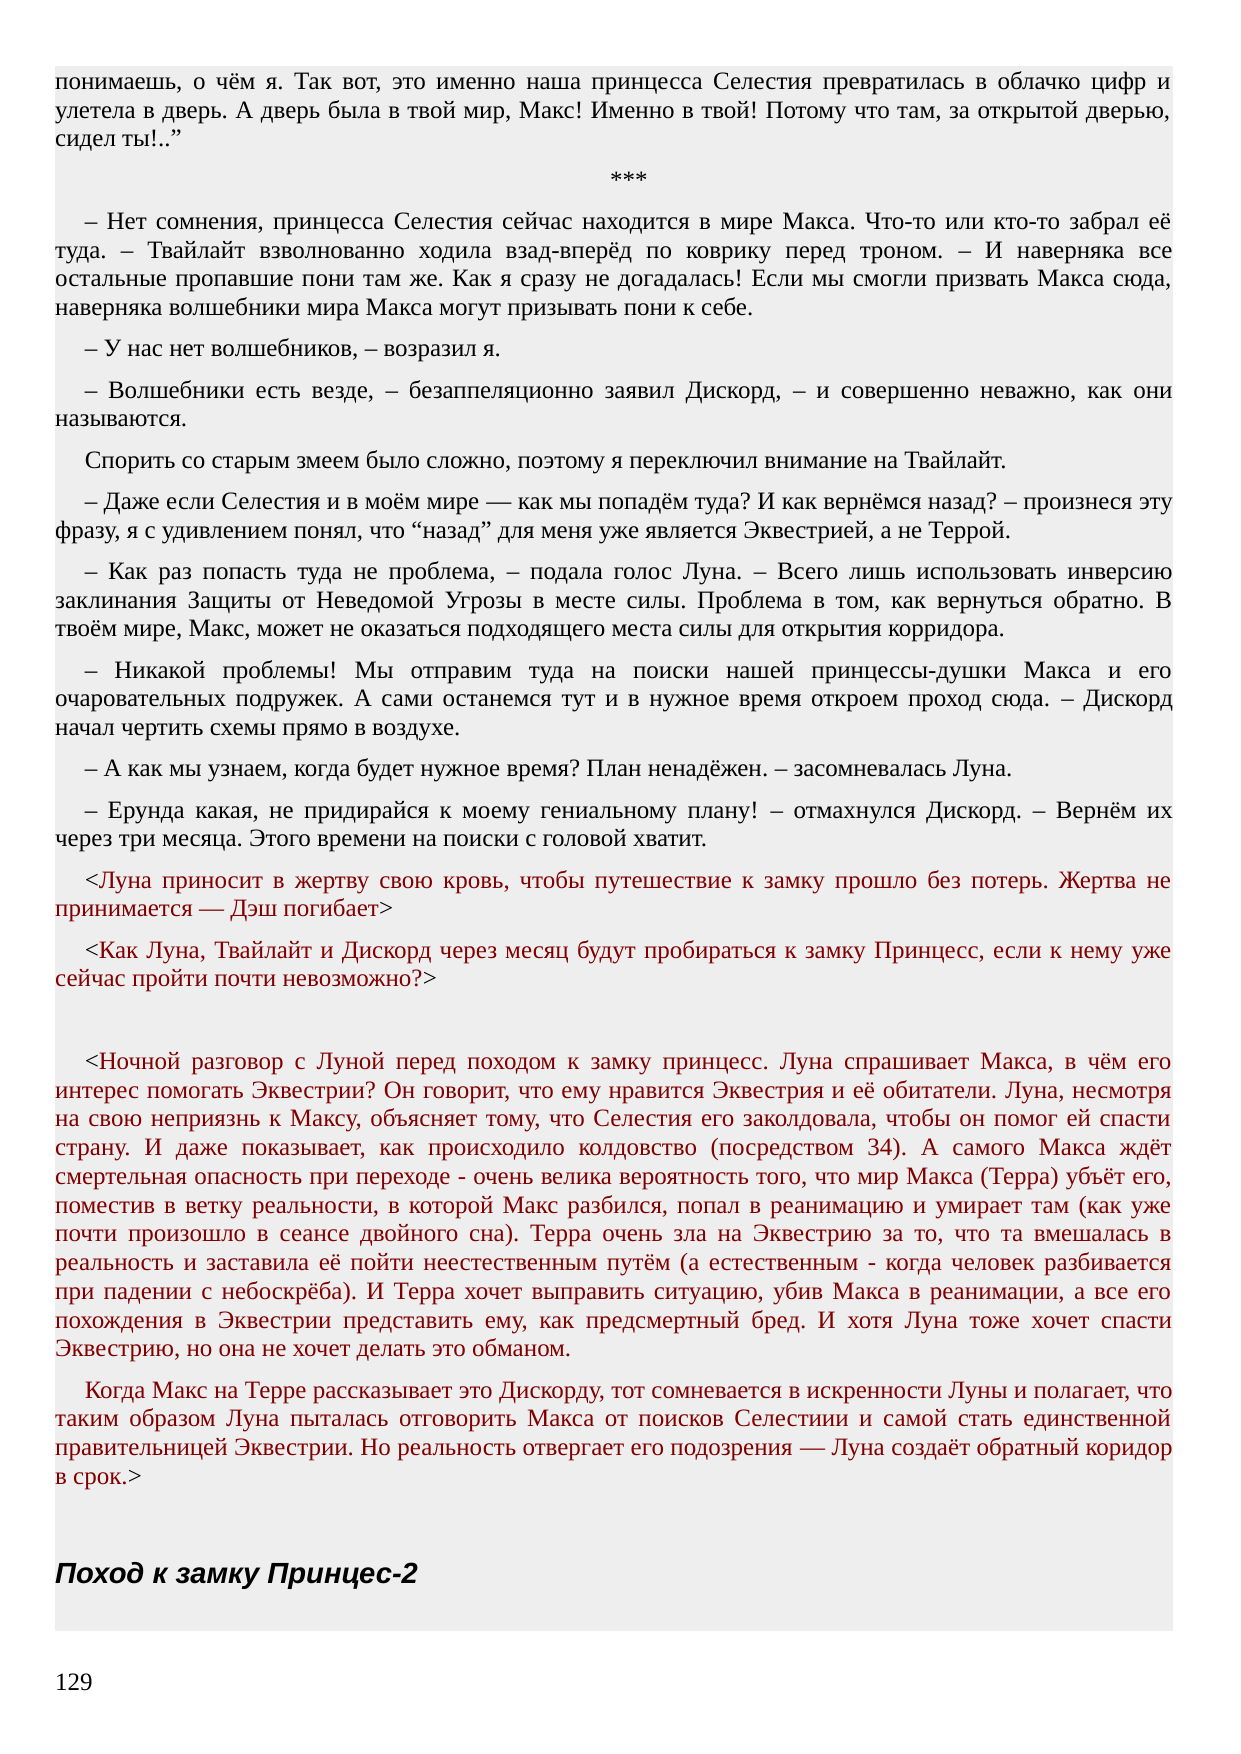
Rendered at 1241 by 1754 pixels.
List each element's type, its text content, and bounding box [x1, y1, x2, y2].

text *** [55, 165, 1173, 193]
text – Даже если Селестия и в моём мире — как мы попадём туда? И как вернёмся назад? – произнеся эту фразу, я с удивлением понял, что “назад” для меня уже является Эквестрией, а не Террой. [55, 486, 1173, 543]
text понимаешь, о чём я. Так вот, это именно наша принцесса Селестия превратилась в облачко цифр и улетела в дверь. А дверь была в твой мир, Макс! Именно в твой! Потому что там, за открытой дверью, сидел ты!..” [55, 66, 1173, 152]
text <Луна приносит в жертву свою кровь, чтобы путешествие к замку прошло без потерь. Жертва не принимается — Дэш погибает> [55, 865, 1173, 922]
text – А как мы узнаем, когда будет нужное время? План ненадёжен. – засомневалась Луна. [55, 753, 1173, 782]
text – Как раз попасть туда не проблема, – подала голос Луна. – Всего лишь использовать инверсию заклинания Защиты от Неведомой Угрозы в месте силы. Проблема в том, как вернуться обратно. В твоём мире, Макс, может не оказаться подходящего места силы для открытия корридора. [55, 556, 1173, 642]
text – Ерунда какая, не придирайся к моему гениальному плану! – отмахнулся Дискорд. – Вернём их через три месяца. Этого времени на поиски с головой хватит. [55, 795, 1173, 852]
text Спорить со старым змеем было сложно, поэтому я переключил внимание на Твайлайт. [55, 445, 1173, 473]
text <Как Луна, Твайлайт и Дискорд через месяц будут пробираться к замку Принцесс, если к нему уже сейчас пройти почти невозможно?> [55, 935, 1173, 992]
text – Волшебники есть везде, – безаппеляционно заявил Дискорд, – и совершенно неважно, как они называются. [55, 375, 1173, 432]
text Когда Макс на Терре рассказывает это Дискорду, тот сомневается в искренности Луны и полагает, что таким образом Луна пыталась отговорить Макса от поисков Селестиии и самой стать единственной правительницей Эквестрии. Но реальность отвергает его подозрения — Луна создаёт обратный коридор в срок.> [55, 1375, 1173, 1490]
text – Никакой проблемы! Мы отправим туда на поиски нашей принцессы-душки Макса и его очаровательных подружек. А сами останемся тут и в нужное время откроем проход сюда. – Дискорд начал чертить схемы прямо в воздухе. [55, 655, 1173, 741]
text – У нас нет волшебников, – возразил я. [55, 333, 1173, 362]
text – Нет сомнения, принцесса Селестия сейчас находится в мире Макса. Что-то или кто-то забрал её туда. – Твайлайт взволнованно ходила взад-вперёд по коврику перед троном. – И наверняка все остальные пропавшие пони там же. Как я сразу не догадалась! Если мы смогли призвать Макса сюда, наверняка волшебники мира Макса могут призывать пони к себе. [55, 206, 1173, 321]
text <Ночной разговор с Луной перед походом к замку принцесс. Луна спрашивает Макса, в чём его интерес помогать Эквестрии? Он говорит, что ему нравится Эквестрия и её обитатели. Луна, несмотря на свою неприязнь к Максу, объясняет тому, что Селестия его заколдовала, чтобы он помог ей спасти страну. И даже показывает, как происходило колдовство (посредством 34). А самого Макса ждёт смертельная опасность при переходе - очень велика вероятность того, что мир Макса (Терра) убъёт его, поместив в ветку реальности, в которой Макс разбился, попал в реанимацию и умирает там (как уже почти произошло в сеансе двойного сна). Терра очень зла на Эквестрию за то, что та вмешалась в реальность и заставила её пойти неестественным путём (а естественным - когда человек разбивается при падении с небоскрёба). И Терра хочет выправить ситуацию, убив Макса в реанимации, а все его похождения в Эквестрии представить ему, как предсмертный бред. И хотя Луна тоже хочет спасти Эквестрию, но она не хочет делать это обманом. [55, 1046, 1173, 1362]
subtitle Поход к замку Принцес-2 [55, 1556, 1173, 1589]
